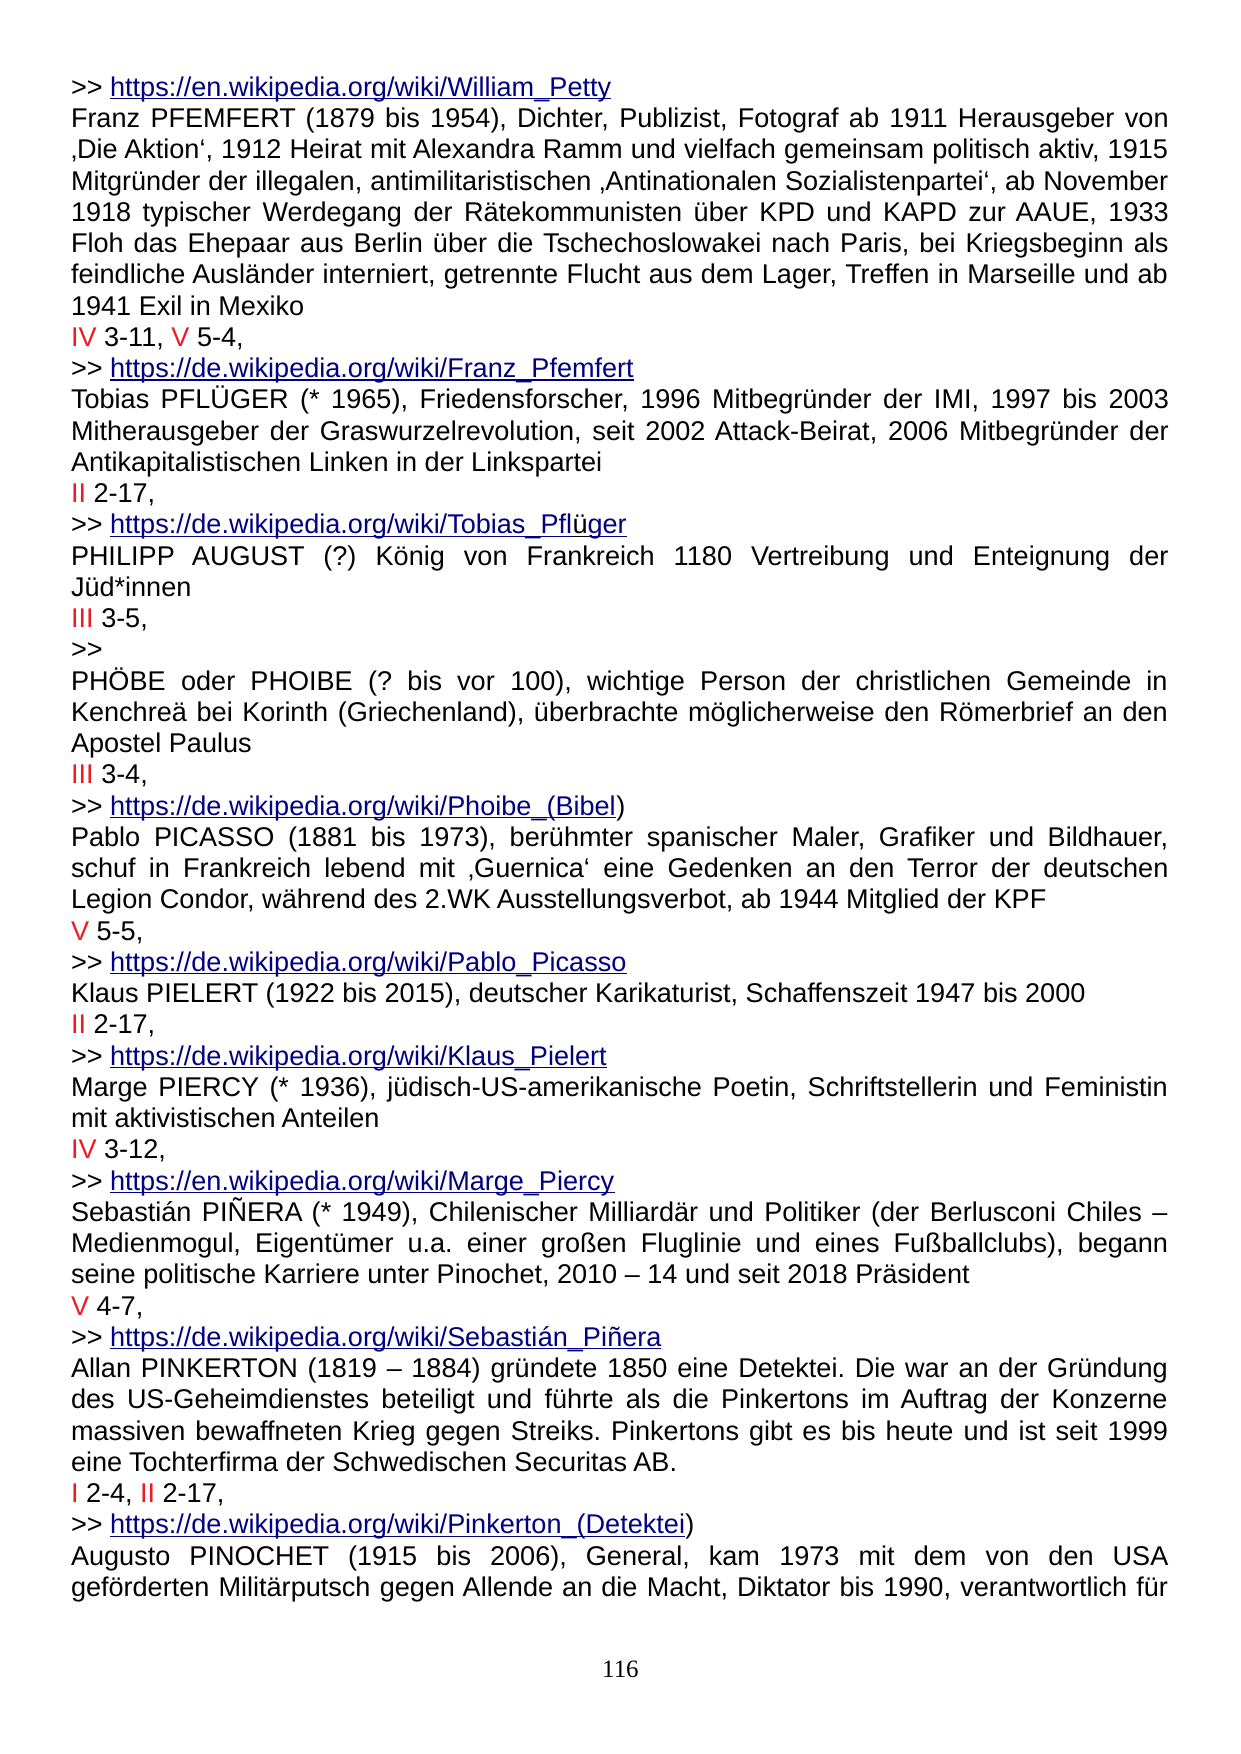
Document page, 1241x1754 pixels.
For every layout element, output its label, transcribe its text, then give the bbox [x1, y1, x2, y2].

subtitle >> https://de.wikipedia.org/wiki/Pablo_Picasso [71, 946, 1169, 977]
subtitle >> https://de.wikipedia.org/wiki/Sebastián_Piñera [71, 1321, 1169, 1352]
subtitle I 2-4, II 2-17, [71, 1477, 1169, 1508]
subtitle Sebastián PIÑERA (* 1949), Chilenischer Milliardär und Politiker (der Berlusconi Chiles – Medienmogul, Eigentümer u.a. einer großen Fluglinie und eines Fußballclubs), begann seine politische Karriere unter Pinochet, 2010 – 14 und seit 2018 Präsident [71, 1196, 1169, 1289]
subtitle III 3-4, [71, 758, 1169, 789]
subtitle IV 3-12, [71, 1133, 1169, 1164]
subtitle >> https://de.wikipedia.org/wiki/Tobias_Pflüger [71, 508, 1169, 539]
subtitle Marge PIERCY (* 1936), jüdisch-US-amerikanische Poetin, Schriftstellerin und Feministin mit aktivistischen Anteilen [71, 1071, 1169, 1133]
subtitle >> https://de.wikipedia.org/wiki/Pinkerton_(Detektei) [71, 1508, 1169, 1539]
subtitle >> https://de.wikipedia.org/wiki/Klaus_Pielert [71, 1039, 1169, 1071]
subtitle IV 3-11, V 5-4, [71, 321, 1169, 352]
subtitle >> https://en.wikipedia.org/wiki/Marge_Piercy [71, 1164, 1169, 1196]
subtitle PHÖBE oder PHOIBE (? bis vor 100), wichtige Person der christlichen Gemeinde in Kenchreä bei Korinth (Griechenland), überbrachte möglicherweise den Römerbrief an den Apostel Paulus [71, 664, 1169, 758]
subtitle PHILIPP AUGUST (?) König von Frankreich 1180 Vertreibung und Enteignung der Jüd*innen [71, 539, 1169, 602]
subtitle >> https://de.wikipedia.org/wiki/Franz_Pfemfert [71, 352, 1169, 383]
subtitle II 2-17, [71, 477, 1169, 508]
subtitle >> [71, 633, 1169, 664]
subtitle Augusto PINOCHET (1915 bis 2006), General, kam 1973 mit dem von den USA geförderten Militärputsch gegen Allende an die Macht, Diktator bis 1990, verantwortlich für [71, 1539, 1169, 1602]
subtitle Pablo PICASSO (1881 bis 1973), berühmter spanischer Maler, Grafiker und Bildhauer, schuf in Frankreich lebend mit ‚Guernica‘ eine Gedenken an den Terror der deutschen Legion Condor, während des 2.WK Ausstellungsverbot, ab 1944 Mitglied der KPF [71, 821, 1169, 914]
subtitle V 4-7, [71, 1289, 1169, 1321]
subtitle III 3-5, [71, 602, 1169, 633]
subtitle Tobias PFLÜGER (* 1965), Friedensforscher, 1996 Mitbegründer der IMI, 1997 bis 2003 Mitherausgeber der Graswurzelrevolution, seit 2002 Attack-Beirat, 2006 Mitbegründer der Antikapitalistischen Linken in der Linkspartei [71, 383, 1169, 477]
subtitle Allan PINKERTON (1819 – 1884) gründete 1850 eine Detektei. Die war an der Gründung des US-Geheimdienstes beteiligt und führte als die Pinkertons im Auftrag der Konzerne massiven bewaffneten Krieg gegen Streiks. Pinkertons gibt es bis heute und ist seit 1999 eine Tochterfirma der Schwedischen Securitas AB. [71, 1352, 1169, 1477]
subtitle Franz PFEMFERT (1879 bis 1954), Dichter, Publizist, Fotograf ab 1911 Herausgeber von ‚Die Aktion‘, 1912 Heirat mit Alexandra Ramm und vielfach gemeinsam politisch aktiv, 1915 Mitgründer der illegalen, antimilitaristischen ‚Antinationalen Sozialistenpartei‘, ab November 1918 typischer Werdegang der Rätekommunisten über KPD und KAPD zur AAUE, 1933 Floh das Ehepaar aus Berlin über die Tschechoslowakei nach Paris, bei Kriegsbeginn als feindliche Ausländer interniert, getrennte Flucht aus dem Lager, Treffen in Marseille und ab 1941 Exil in Mexiko [71, 102, 1169, 321]
subtitle V 5-5, [71, 914, 1169, 946]
subtitle II 2-17, [71, 1008, 1169, 1039]
subtitle Klaus PIELERT (1922 bis 2015), deutscher Karikaturist, Schaffenszeit 1947 bis 2000 [71, 977, 1169, 1008]
subtitle >> https://de.wikipedia.org/wiki/Phoibe_(Bibel) [71, 789, 1169, 821]
subtitle >> https://en.wikipedia.org/wiki/William_Petty [71, 71, 1169, 102]
